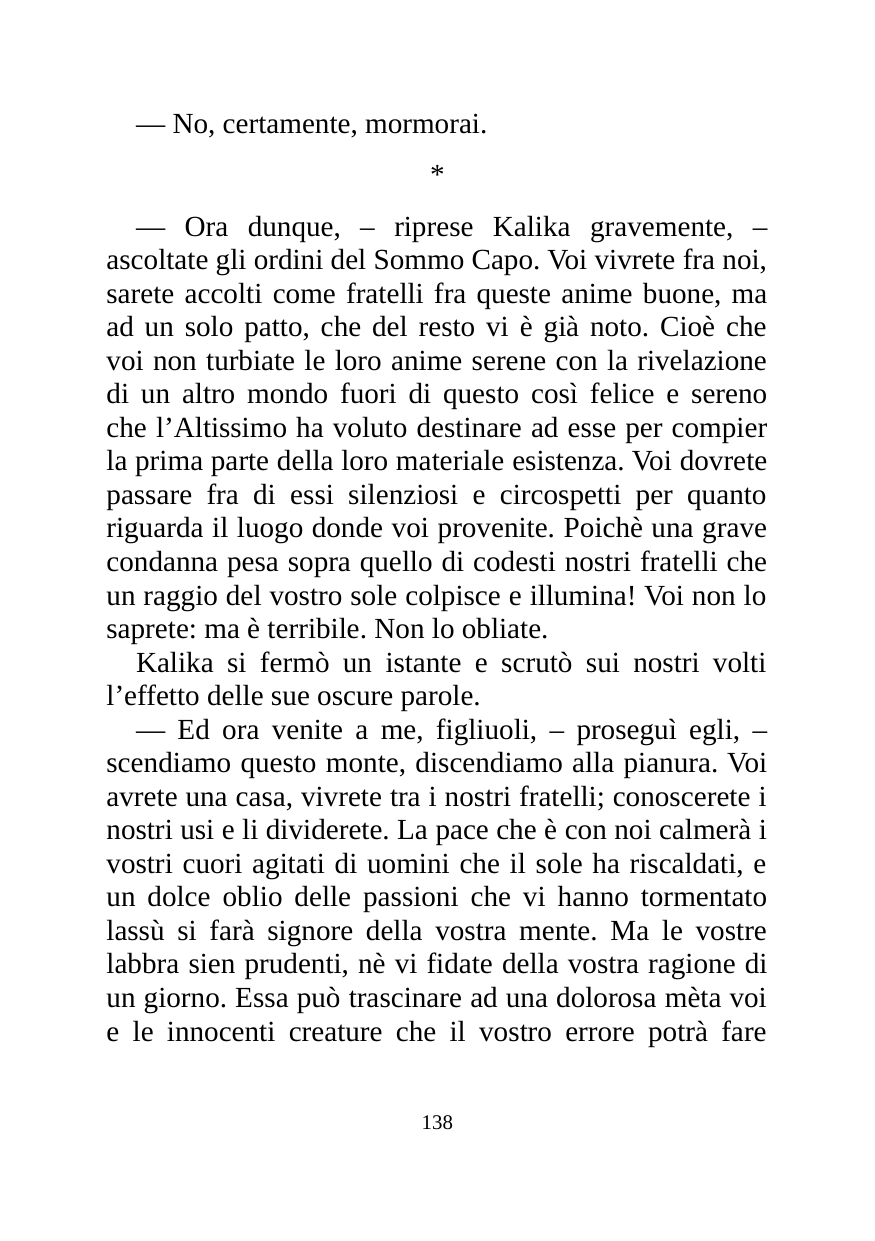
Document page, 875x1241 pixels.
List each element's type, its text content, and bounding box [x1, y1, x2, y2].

text — Ora dunque, – riprese Kalika gravemente, – ascoltate gli ordini del Sommo Capo. Voi vivrete fra noi, sarete accolti come fratelli fra queste anime buone, ma ad un solo patto, che del resto vi è già noto. Cioè che voi non turbiate le loro anime serene con la rivelazione di un altro mondo fuori di questo così felice e sereno che l’Altissimo ha voluto destinare ad esse per compier la prima parte della loro materiale esistenza. Voi dovrete passare fra di essi silenziosi e circospetti per quanto riguarda il luogo donde voi provenite. Poichè una grave condanna pesa sopra quello di codesti nostri fratelli che un raggio del vostro sole colpisce e illumina! Voi non lo saprete: ma è terribile. Non lo obliate. [106, 209, 768, 645]
text * [106, 157, 768, 191]
text — No, certamente, mormorai. [106, 106, 768, 140]
text Kalika si fermò un istante e scrutò sui nostri volti l’effetto delle sue oscure parole. [106, 645, 768, 712]
text — Ed ora venite a me, figliuoli, – proseguì egli, – scendiamo questo monte, discendiamo alla pianura. Voi avrete una casa, vivrete tra i nostri fratelli; conoscerete i nostri usi e li dividerete. La pace che è con noi calmerà i vostri cuori agitati di uomini che il sole ha riscaldati, e un dolce oblio delle passioni che vi hanno tormentato lassù si farà signore della vostra mente. Ma le vostre labbra sien prudenti, nè vi fidate della vostra ragione di un giorno. Essa può trascinare ad una dolorosa mèta voi e le innocenti creature che il vostro errore potrà fare [106, 712, 768, 1047]
